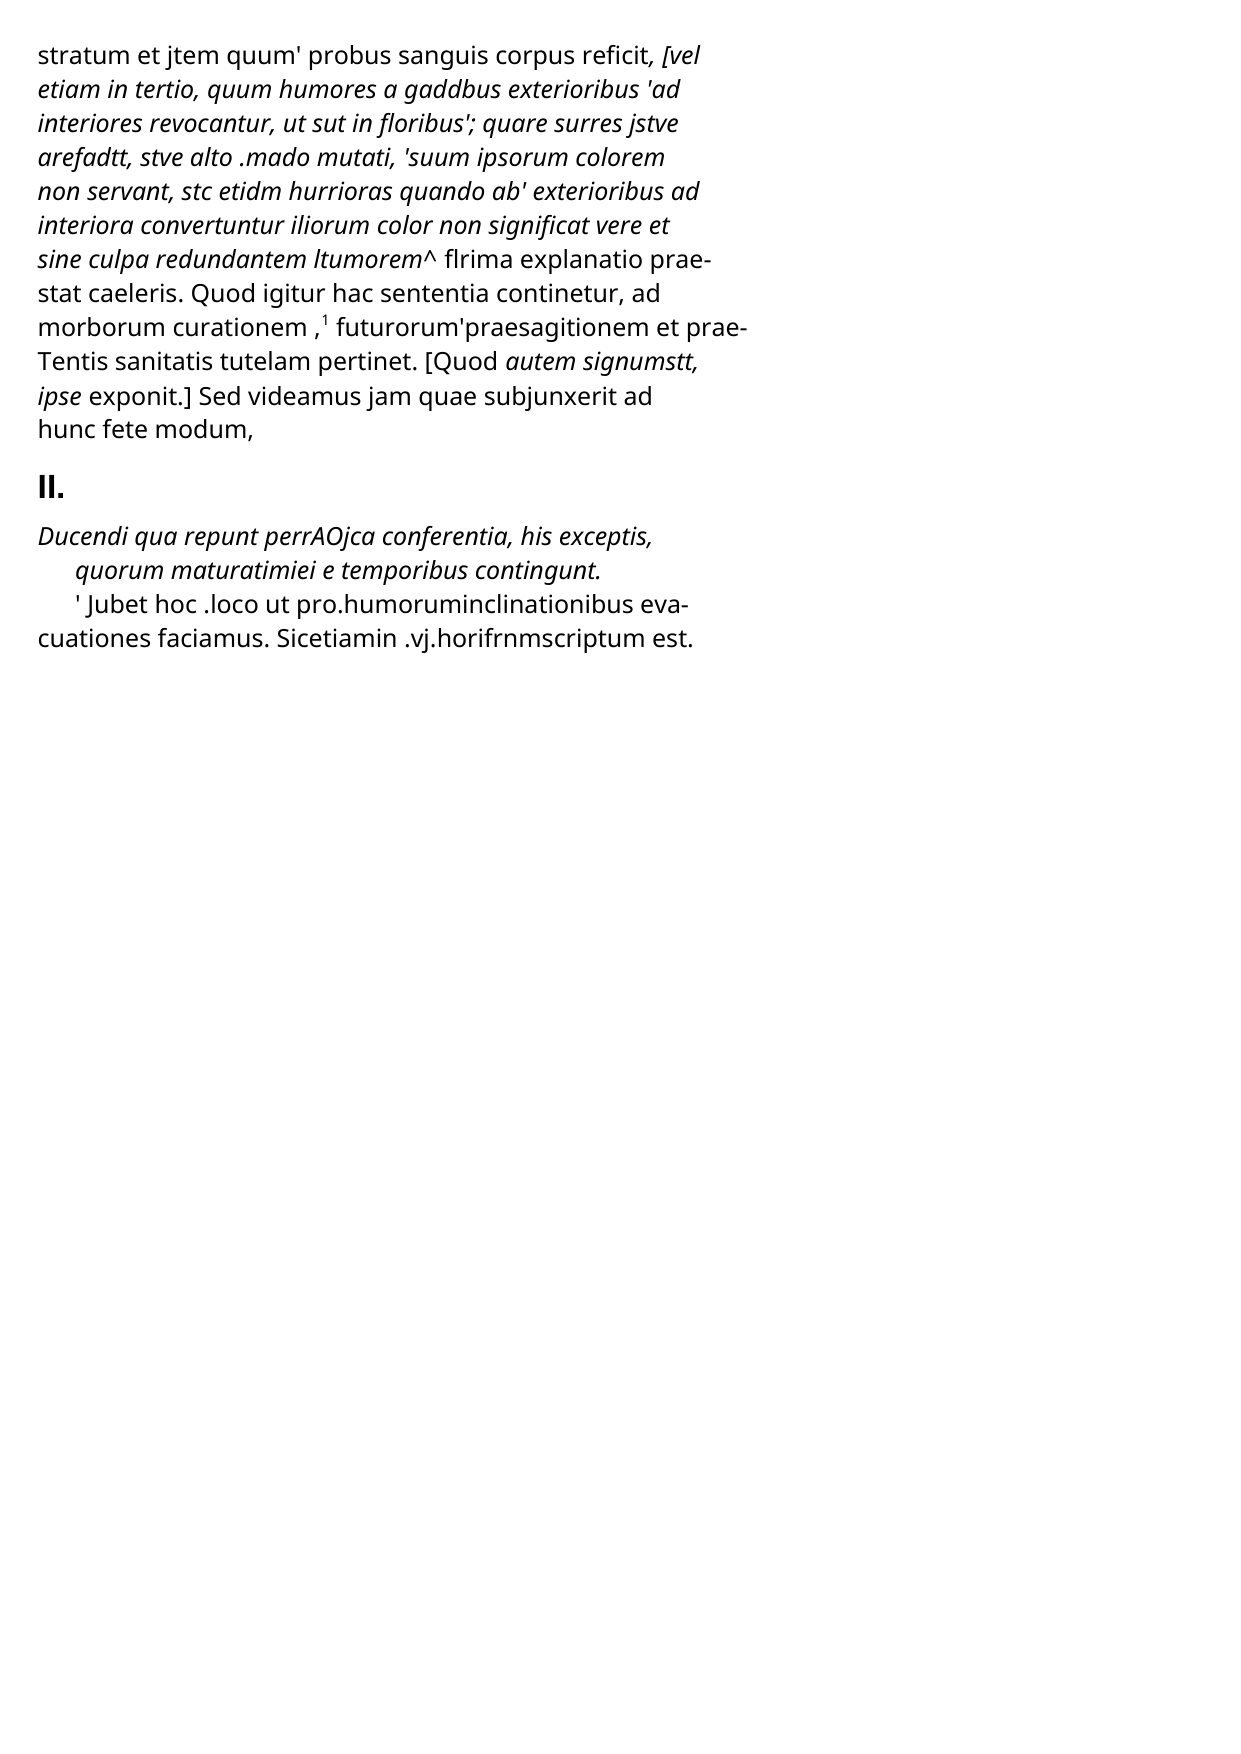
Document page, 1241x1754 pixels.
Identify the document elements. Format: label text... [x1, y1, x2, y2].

text ' Jubet hoc .loco ut pro.humoruminclinationibus eva- cuationes faciamus. Sicetiamin .vj.horifrnmscriptum est. [37, 586, 1203, 654]
text stratum et jtem quum' probus sanguis corpus reficit, [vel etiam in tertio, quum humores a gaddbus exterioribus 'ad interiores revocantur, ut sut in floribus'; quare surres jstve arefadtt, stve alto .mado mutati, 'suum ipsorum colorem non servant, stc etidm hurrioras quando ab' exterioribus ad interiora convertuntur iliorum color non significat vere et sine culpa redundantem ltumorem^ flrima explanatio prae- stat caeleris. Quod igitur hac sententia continetur, ad morborum curationem ,1 futurorum'praesagitionem et prae- Tentis sanitatis tutelam pertinet. [Quod autem signumstt, ipse exponit.] Sed videamus jam quae subjunxerit ad hunc fete modum, [37, 37, 1203, 446]
text Ducendi qua repunt perrAOjca conferentia, his exceptis, quorum maturatimiei e temporibus contingunt. [37, 518, 1203, 586]
subtitle II. [37, 467, 1203, 506]
